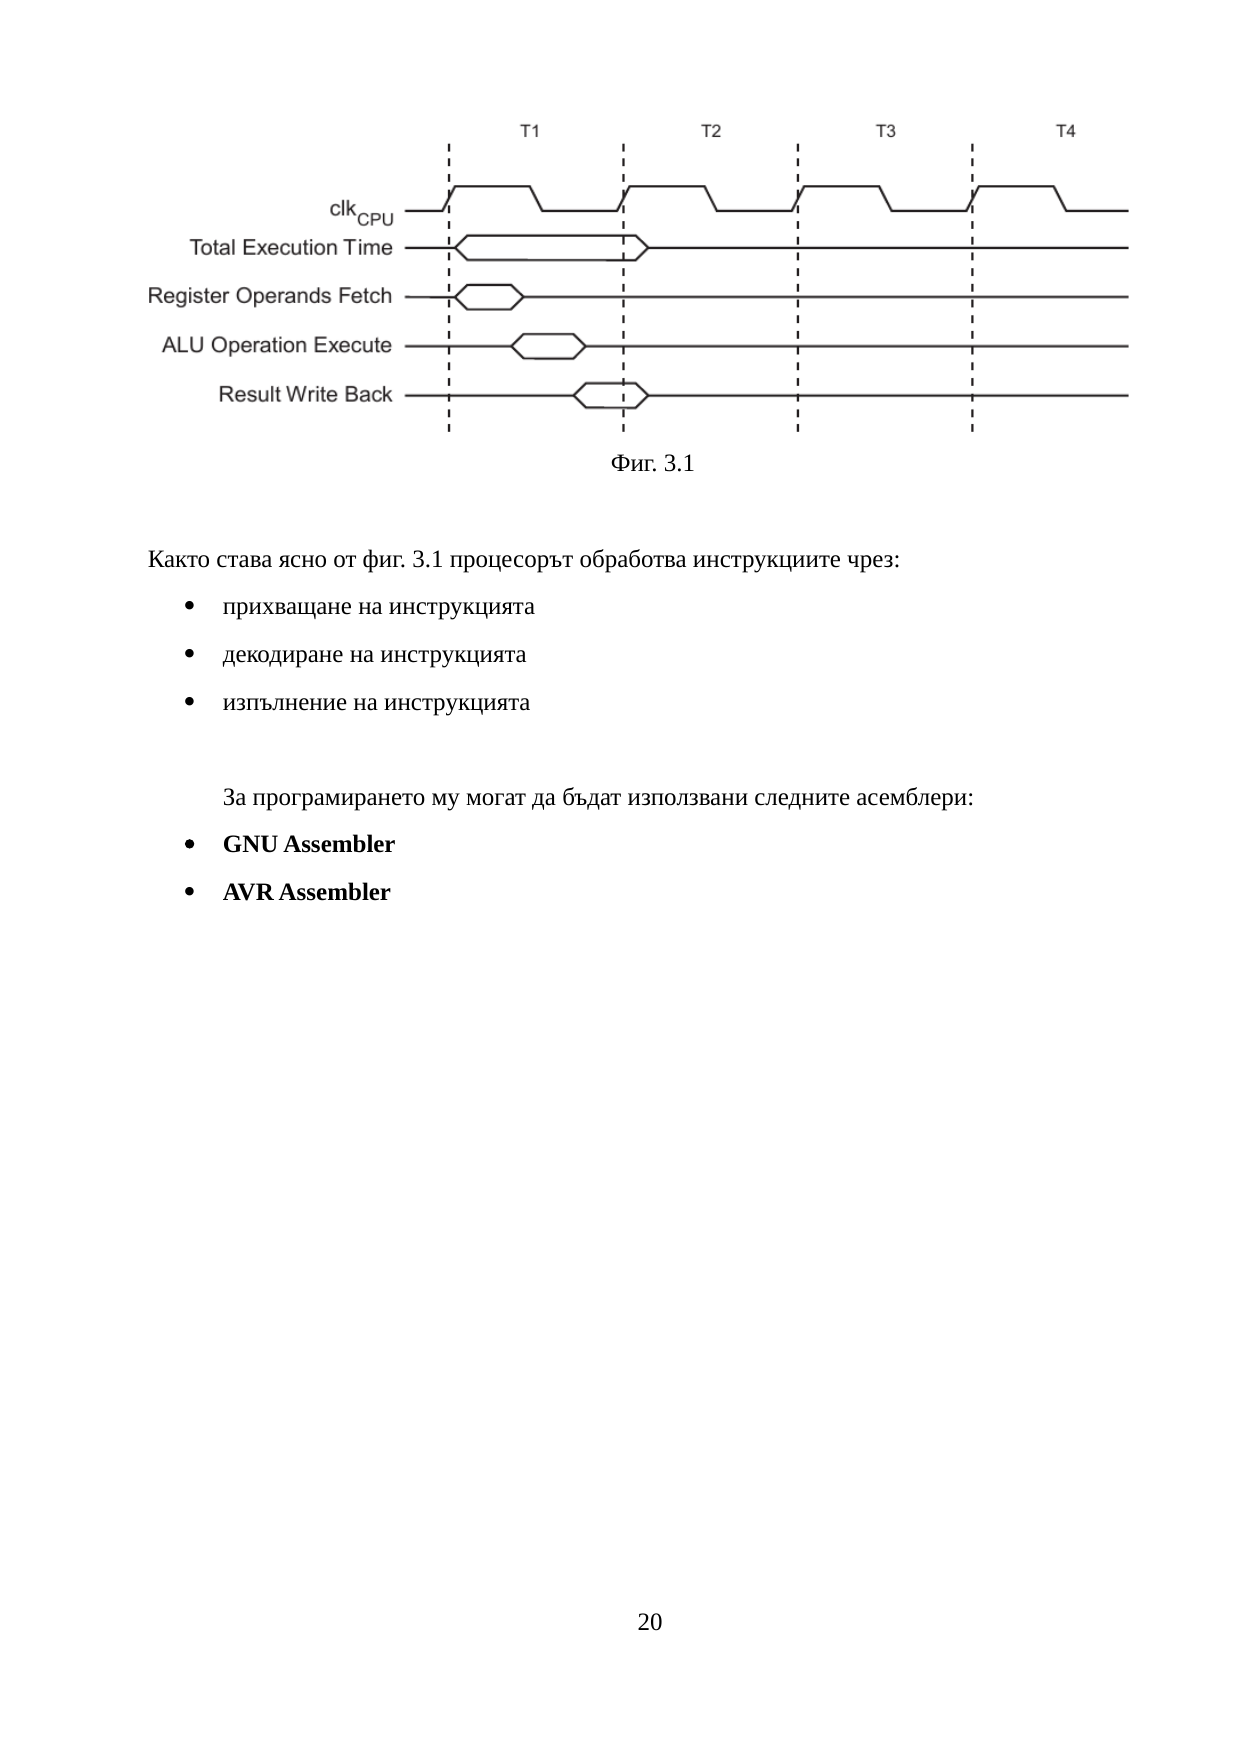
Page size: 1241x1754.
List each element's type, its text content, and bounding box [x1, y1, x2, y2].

list прихващане на инструкцията [185, 591, 1152, 620]
text Както става ясно от фиг. 3.1 процесорът обработва инструкциите чрез: [148, 544, 1152, 572]
text За програмирането му могат да бъдат използвани следните асемблери: [223, 782, 1152, 811]
list изпълнение на инструкцията [185, 687, 1152, 715]
text Фиг. 3.1 [148, 442, 1152, 477]
picture [133, 118, 1162, 442]
list GNU Assembler [185, 829, 1152, 858]
list декодиране на инструкцията [185, 639, 1152, 668]
list AVR Assembler [185, 877, 1152, 906]
